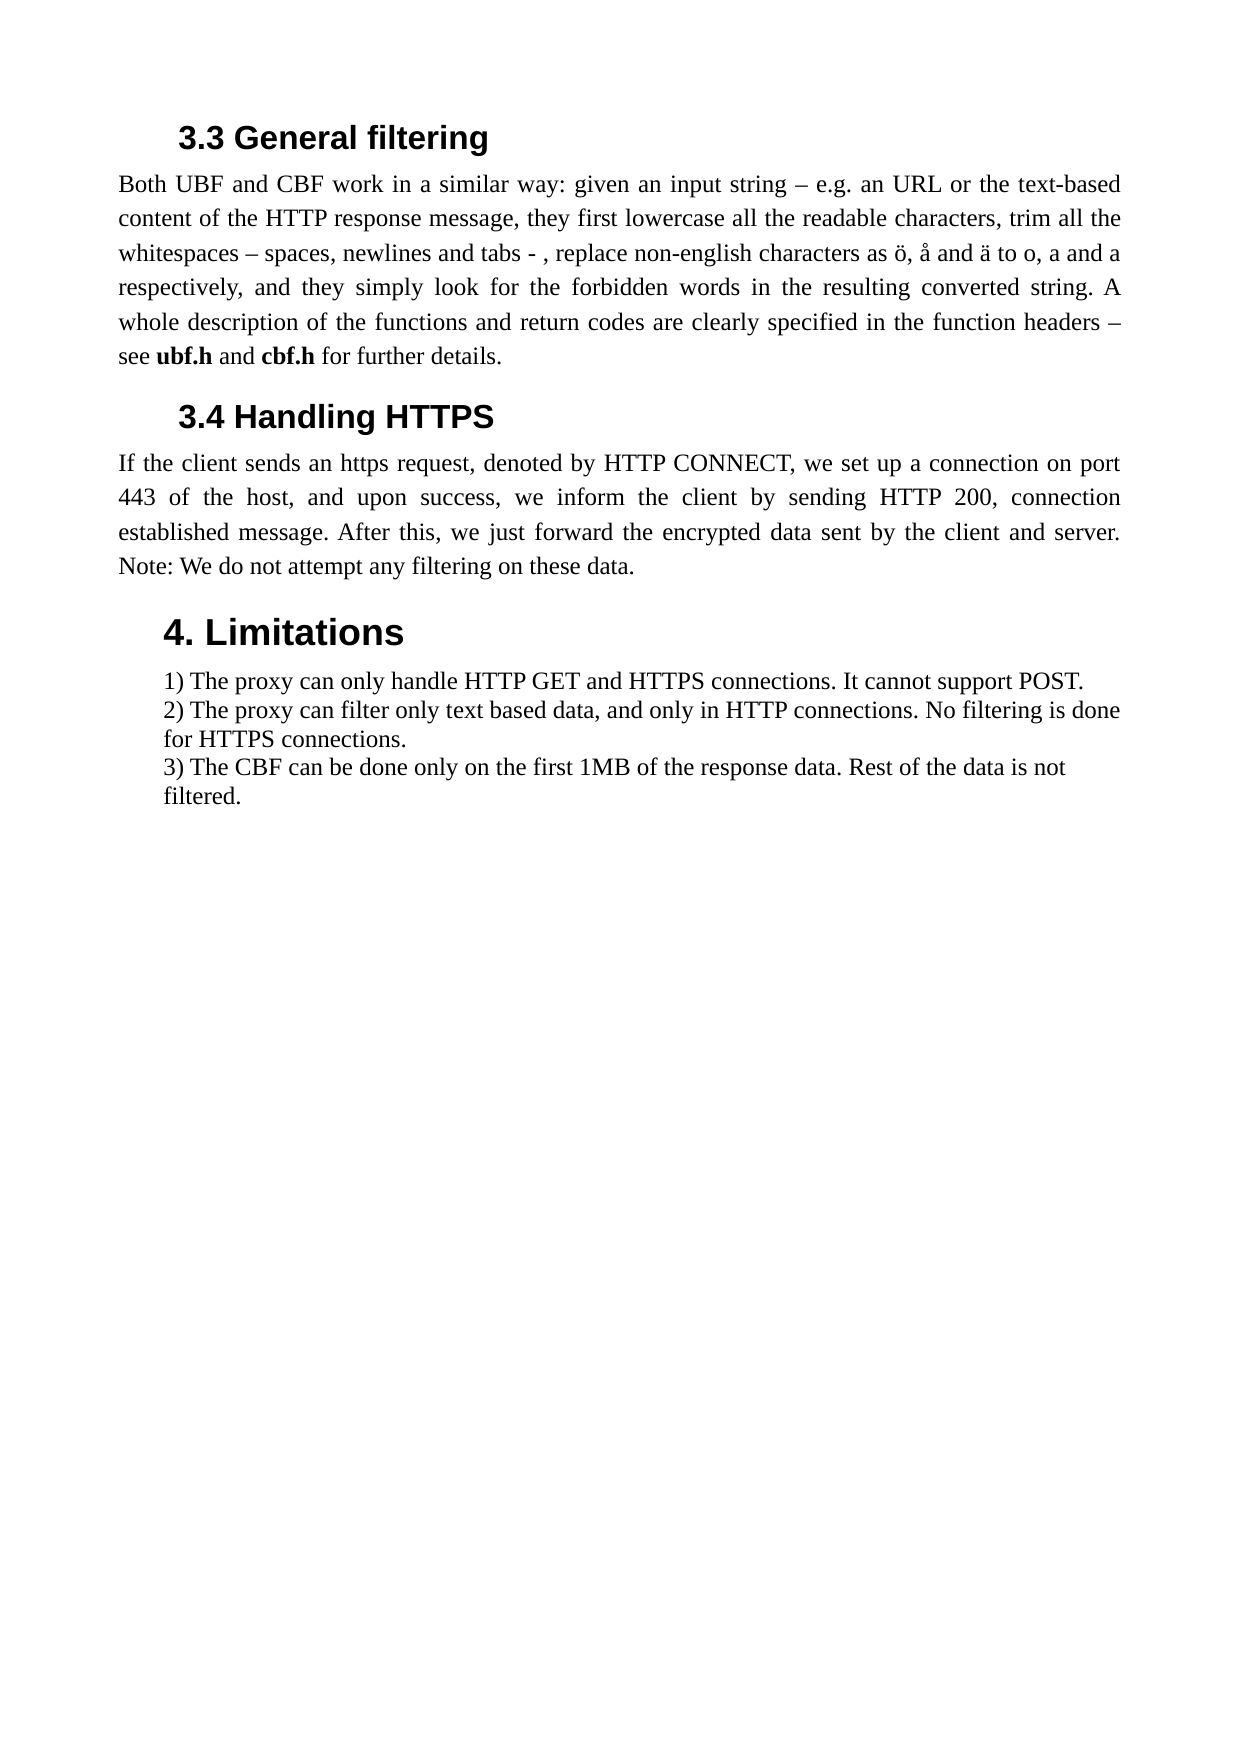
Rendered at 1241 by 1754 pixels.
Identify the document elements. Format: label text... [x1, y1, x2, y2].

list 1) The proxy can only handle HTTP GET and HTTPS connections. It cannot support POST. [118, 666, 1122, 695]
subtitle 3.3 General filtering [118, 118, 1122, 157]
subtitle 4. Limitations [118, 611, 1122, 654]
text If the client sends an https request, denoted by HTTP CONNECT, we set up a connection on port 443 of the host, and upon success, we inform the client by sending HTTP 200, connection established message. After this, we just forward the encrypted data sent by the client and server. Note: We do not attempt any filtering on these data. [118, 448, 1122, 580]
list 3) The CBF can be done only on the first 1MB of the response data. Rest of the data is not filtered. [118, 752, 1122, 810]
subtitle 3.4 Handling HTTPS [118, 397, 1122, 435]
text Both UBF and CBF work in a similar way: given an input string – e.g. an URL or the text-based content of the HTTP response message, they first lowercase all the readable characters, trim all the whitespaces – spaces, newlines and tabs - , replace non-english characters as ö, å and ä to o, a and a respectively, and they simply look for the forbidden words in the resulting converted string. A whole description of the functions and return codes are clearly specified in the function headers – see ubf.h and cbf.h for further details. [118, 169, 1122, 370]
list 2) The proxy can filter only text based data, and only in HTTP connections. No filtering is done for HTTPS connections. [118, 695, 1122, 752]
